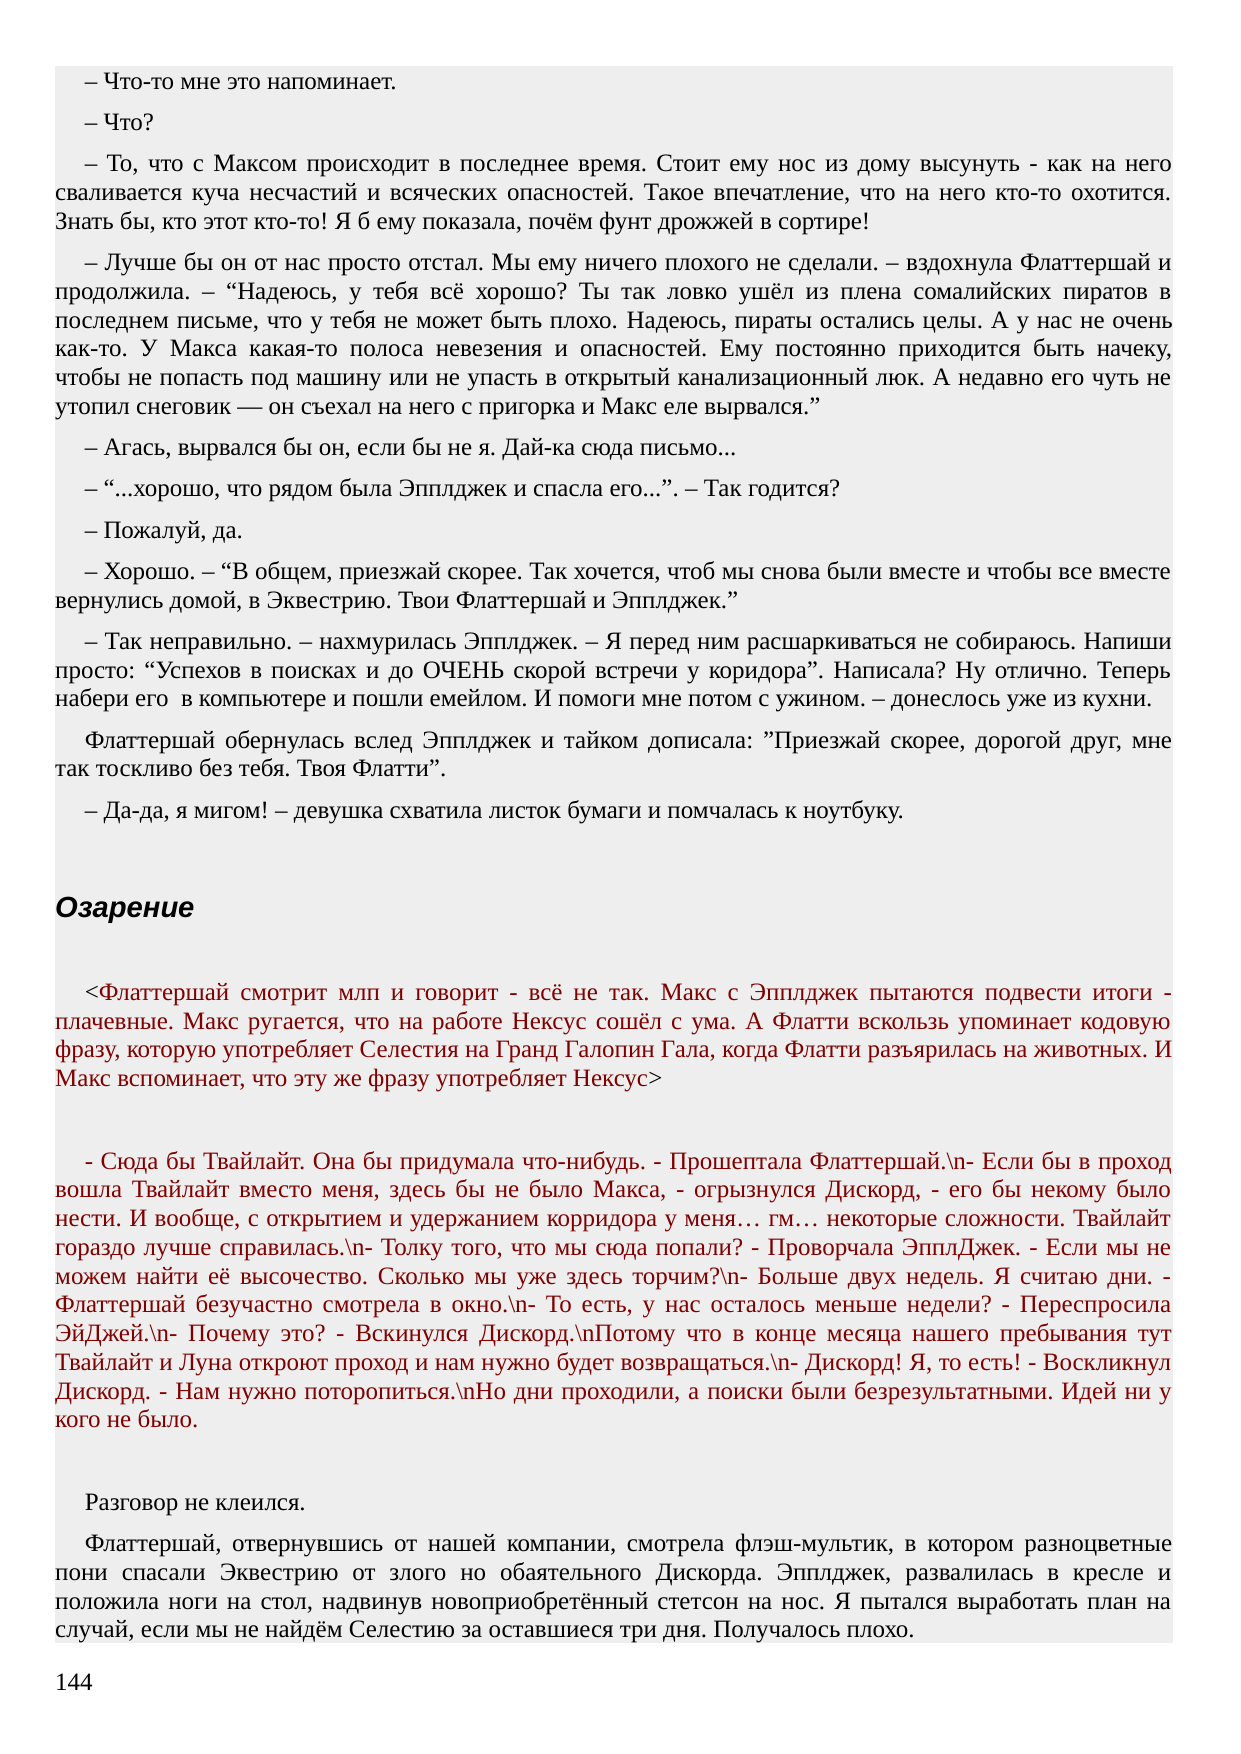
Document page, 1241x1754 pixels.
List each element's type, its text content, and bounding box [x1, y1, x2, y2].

text – “...хорошо, что рядом была Эпплджек и спасла его...”. – Так годится? [55, 473, 1173, 502]
text – Что-то мне это напоминает. [55, 66, 1173, 95]
text – Что? [55, 107, 1173, 136]
text Флаттершай обернулась вслед Эпплджек и тайком дописала: ”Приезжай скорее, дорогой друг, мне так тоскливо без тебя. Твоя Флатти”. [55, 725, 1173, 782]
text Флаттершай, отвернувшись от нашей компании, смотрела флэш-мультик, в котором разноцветные пони спасали Эквестрию от злого но обаятельного Дискорда. Эпплджек, развалилась в кресле и положила ноги на стол, надвинув новоприобретённый стетсон на нос. Я пытался выработать план на случай, если мы не найдём Селестию за оставшиеся три дня. Получалось плохо. [55, 1528, 1173, 1643]
text – То, что с Максом происходит в последнее время. Стоит ему нос из дому высунуть - как на него сваливается куча несчастий и всяческих опасностей. Такое впечатление, что на него кто-то охотится. Знать бы, кто этот кто-то! Я б ему показала, почём фунт дрожжей в сортире! [55, 148, 1173, 235]
text <Флаттершай смотрит млп и говорит - всё не так. Макс с Эпплджек пытаются подвести итоги - плачевные. Макс ругается, что на работе Нексус сошёл с ума. А Флатти вскользь упоминает кодовую фразу, которую употребляет Селестия на Гранд Галопин Гала, когда Флатти разъярилась на животных. И Макс вспоминает, что эту же фразу употребляет Нексус> [55, 977, 1173, 1092]
text - Сюда бы Твайлайт. Она бы придумала что-нибудь. - Прошептала Флаттершай.\n- Если бы в проход вошла Твайлайт вместо меня, здесь бы не было Макса, - огрызнулся Дискорд, - его бы некому было нести. И вообще, с открытием и удержанием корридора у меня… гм… некоторые сложности. Твайлайт гораздо лучше справилась.\n- Толку того, что мы сюда попали? - Проворчала ЭпплДжек. - Если мы не можем найти её высочество. Сколько мы уже здесь торчим?\n- Больше двух недель. Я считаю дни. - Флаттершай безучастно смотрела в окно.\n- То есть, у нас осталось меньше недели? - Переспросила ЭйДжей.\n- Почему это? - Вскинулся Дискорд.\nПотому что в конце месяца нашего пребывания тут Твайлайт и Луна откроют проход и нам нужно будет возвращаться.\n- Дискорд! Я, то есть! - Воскликнул Дискорд. - Нам нужно поторопиться.\nНо дни проходили, а поиски были безрезультатными. Идей ни у кого не было. [55, 1146, 1173, 1433]
subtitle Озарение [55, 890, 1173, 923]
text Разговор не клеился. [55, 1487, 1173, 1516]
text – Пожалуй, да. [55, 515, 1173, 543]
text – Лучше бы он от нас просто отстал. Мы ему ничего плохого не сделали. – вздохнула Флаттершай и продолжила. – “Надеюсь, у тебя всё хорошо? Ты так ловко ушёл из плена сомалийских пиратов в последнем письме, что у тебя не может быть плохо. Надеюсь, пираты остались целы. А у нас не очень как-то. У Макса какая-то полоса невезения и опасностей. Ему постоянно приходится быть начеку, чтобы не попасть под машину или не упасть в открытый канализационный люк. А недавно его чуть не утопил снеговик — он съехал на него с пригорка и Макс еле вырвался.” [55, 247, 1173, 420]
text – Хорошо. – “В общем, приезжай скорее. Так хочется, чтоб мы снова были вместе и чтобы все вместе вернулись домой, в Эквестрию. Твои Флаттершай и Эпплджек.” [55, 556, 1173, 613]
text – Так неправильно. – нахмурилась Эпплджек. – Я перед ним расшаркиваться не собираюсь. Напиши просто: “Успехов в поисках и до ОЧЕНЬ скорой встречи у коридора”. Написала? Ну отлично. Теперь набери его в компьютере и пошли емейлом. И помоги мне потом с ужином. – донеслось уже из кухни. [55, 626, 1173, 712]
text – Да-да, я мигом! – девушка схватила листок бумаги и помчалась к ноутбуку. [55, 795, 1173, 823]
text – Агась, вырвался бы он, если бы не я. Дай-ка сюда письмо... [55, 432, 1173, 461]
